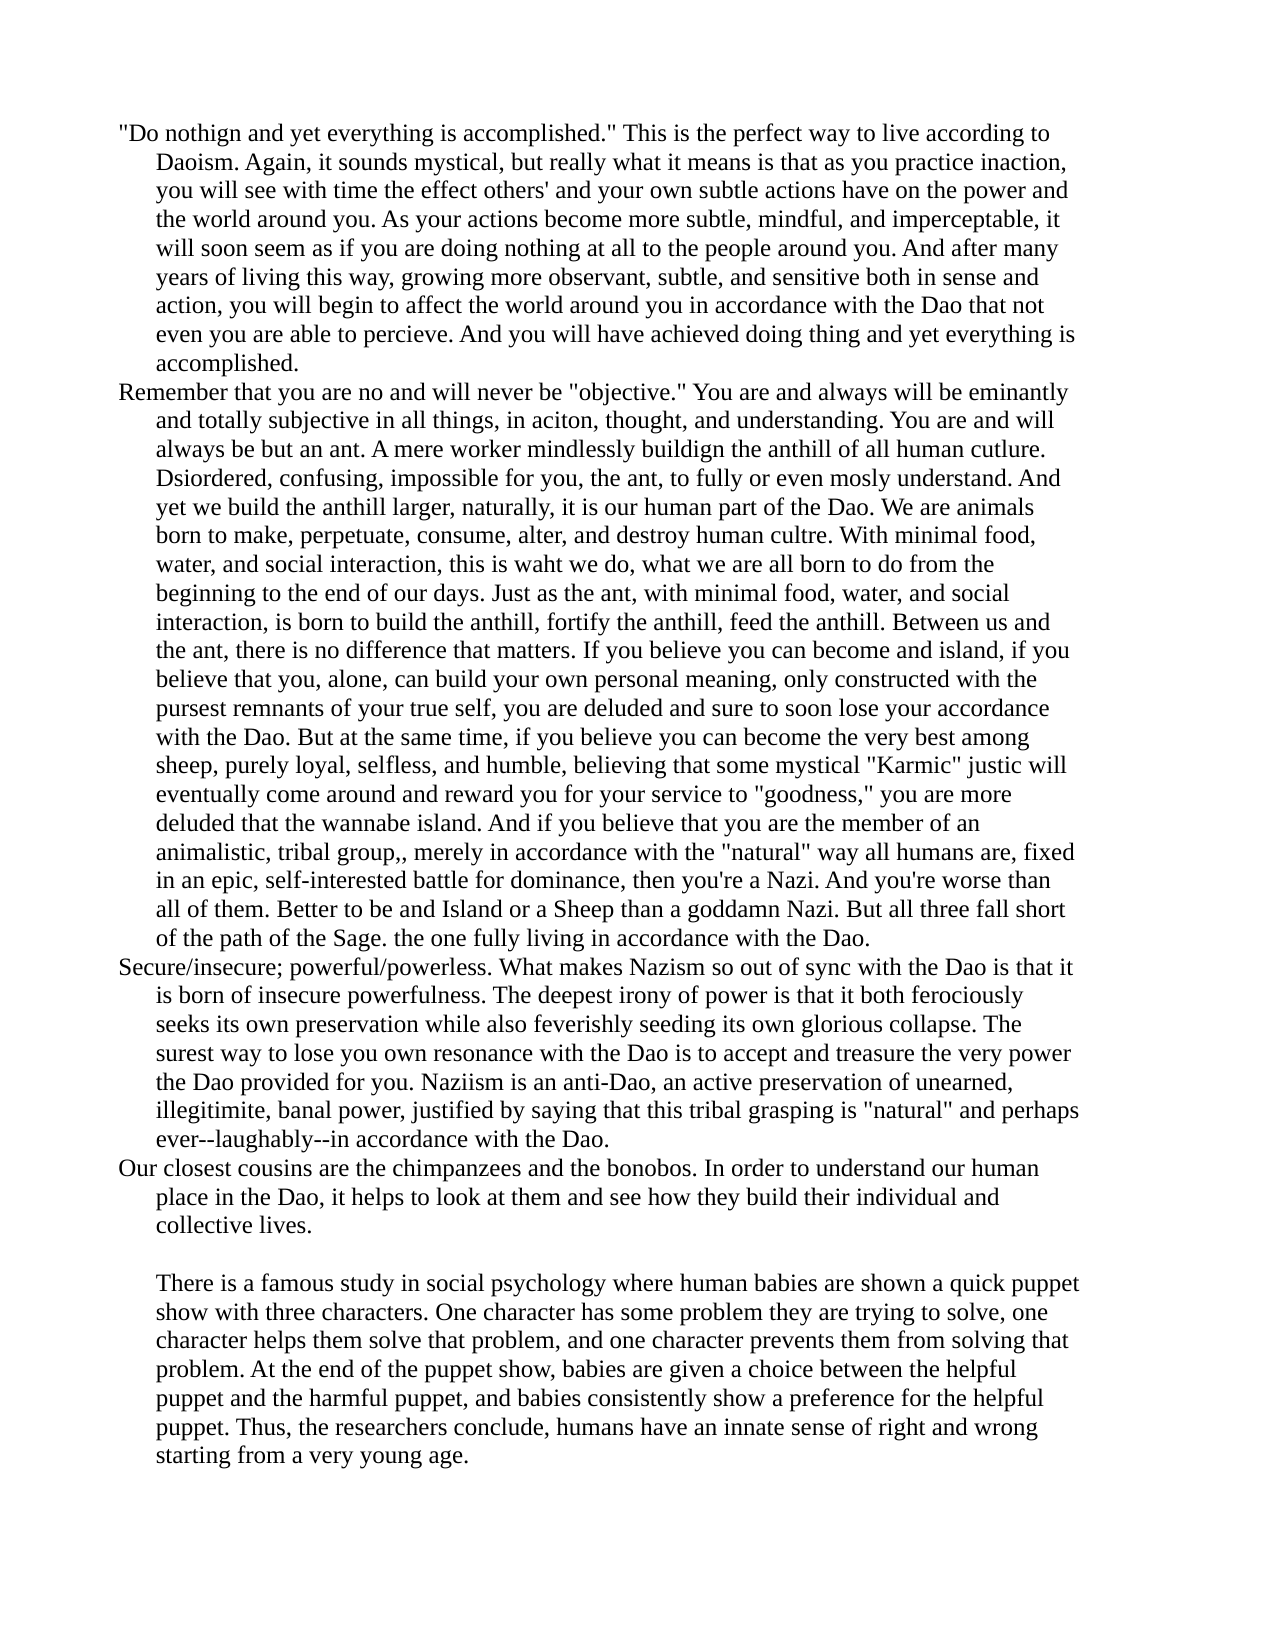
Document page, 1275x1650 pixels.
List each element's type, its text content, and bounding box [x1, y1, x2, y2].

text Secure/insecure; powerful/powerless. What makes Nazism so out of sync with the Dao is that it is born of insecure powerfulness. The deepest irony of power is that it both ferociously seeks its own preservation while also feverishly seeding its own glorious collapse. The surest way to lose you own resonance with the Dao is to accept and treasure the very power the Dao provided for you. Naziism is an anti-Dao, an active preservation of unearned, illegitimite, banal power, justified by saying that this tribal grasping is "natural" and perhaps ever--laughably--in accordance with the Dao. [118, 952, 1082, 1153]
text "Do nothign and yet everything is accomplished." This is the perfect way to live according to Daoism. Again, it sounds mystical, but really what it means is that as you practice inaction, you will see with time the effect others' and your own subtle actions have on the power and the world around you. As your actions become more subtle, mindful, and imperceptable, it will soon seem as if you are doing nothing at all to the people around you. And after many years of living this way, growing more observant, subtle, and sensitive both in sense and action, you will begin to affect the world around you in accordance with the Dao that not even you are able to percieve. And you will have achieved doing thing and yet everything is accomplished. [118, 118, 1082, 377]
text Remember that you are no and will never be "objective." You are and always will be eminantly and totally subjective in all things, in aciton, thought, and understanding. You are and will always be but an ant. A mere worker mindlessly buildign the anthill of all human cutlure. Dsiordered, confusing, impossible for you, the ant, to fully or even mosly understand. And yet we build the anthill larger, naturally, it is our human part of the Dao. We are animals born to make, perpetuate, consume, alter, and destroy human cultre. With minimal food, water, and social interaction, this is waht we do, what we are all born to do from the beginning to the end of our days. Just as the ant, with minimal food, water, and social interaction, is born to build the anthill, fortify the anthill, feed the anthill. Between us and the ant, there is no difference that matters. If you believe you can become and island, if you believe that you, alone, can build your own personal meaning, only constructed with the pursest remnants of your true self, you are deluded and sure to soon lose your accordance with the Dao. But at the same time, if you believe you can become the very best among sheep, purely loyal, selfless, and humble, believing that some mystical "Karmic" justic will eventually come around and reward you for your service to "goodness," you are more deluded that the wannabe island. And if you believe that you are the member of an animalistic, tribal group,, merely in accordance with the "natural" way all humans are, fixed in an epic, self-interested battle for dominance, then you're a Nazi. And you're worse than all of them. Better to be and Island or a Sheep than a goddamn Nazi. But all three fall short of the path of the Sage. the one fully living in accordance with the Dao. [118, 377, 1082, 952]
text Our closest cousins are the chimpanzees and the bonobos. In order to understand our human place in the Dao, it helps to look at them and see how they build their individual and collective lives. [118, 1153, 1082, 1239]
text There is a famous study in social psychology where human babies are shown a quick puppet show with three characters. One character has some problem they are trying to solve, one character helps them solve that problem, and one character prevents them from solving that problem. At the end of the puppet show, babies are given a choice between the helpful puppet and the harmful puppet, and babies consistently show a preference for the helpful puppet. Thus, the researchers conclude, humans have an innate sense of right and wrong starting from a very young age. [118, 1268, 1082, 1469]
